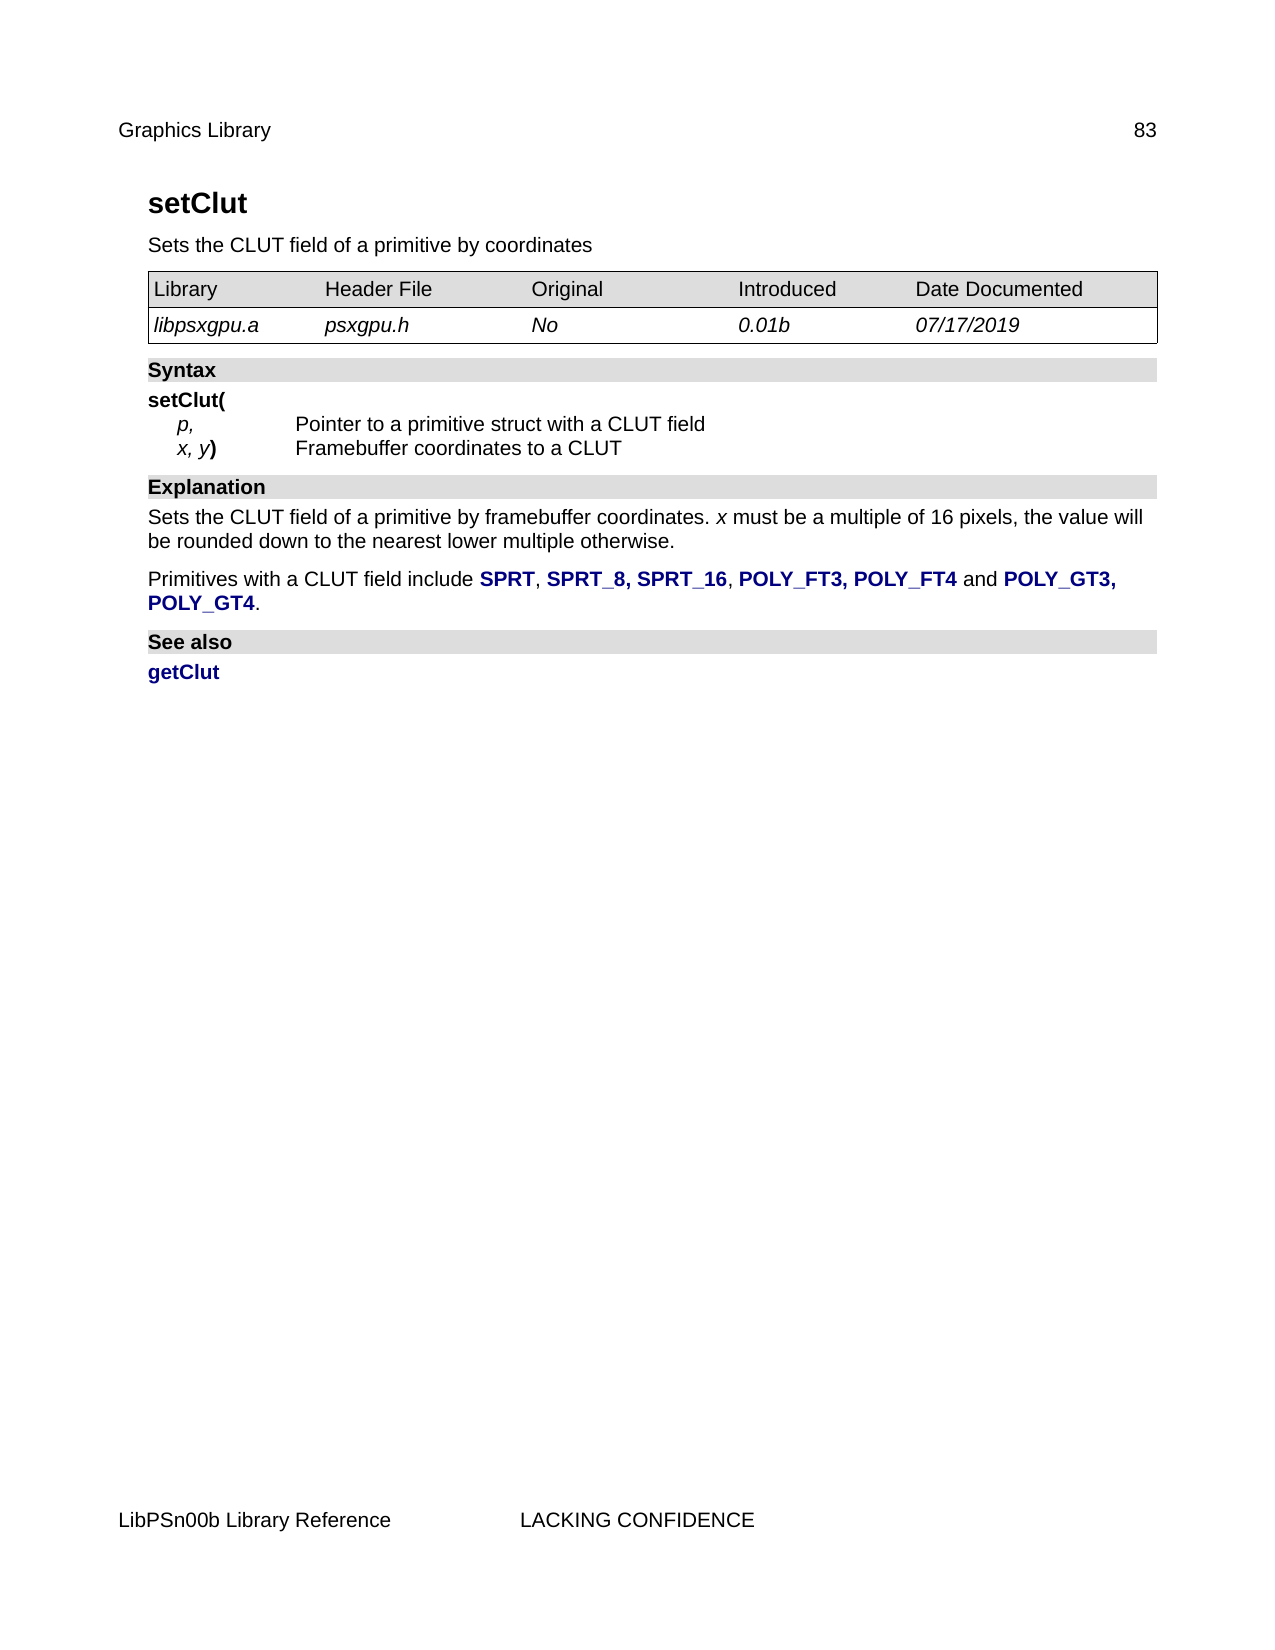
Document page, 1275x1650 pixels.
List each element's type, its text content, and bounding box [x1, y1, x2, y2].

text Sets the CLUT field of a primitive by coordinates [148, 232, 1157, 256]
text libpsxgpu.a psxgpu.h No 0.01b 07/17/2019 [149, 308, 1157, 343]
text Library Header File Original Introduced Date Documented [149, 272, 1157, 307]
text setClut( [148, 388, 1157, 412]
subtitle See also [148, 630, 1157, 654]
text Sets the CLUT field of a primitive by framebuffer coordinates. x must be a multiple of 16 pixels, the value will be rounded down to the nearest lower multiple otherwise. [148, 504, 1157, 552]
subtitle Syntax [148, 358, 1157, 382]
text getClut [148, 660, 1157, 684]
text x, y) Framebuffer coordinates to a CLUT [148, 436, 1157, 460]
subtitle Explanation [148, 475, 1157, 499]
subtitle setClut [148, 186, 1157, 220]
text Primitives with a CLUT field include SPRT, SPRT_8, SPRT_16, POLY_FT3, POLY_FT4 and POLY_GT3, POLY_GT4. [148, 567, 1157, 615]
text p, Pointer to a primitive struct with a CLUT field [148, 412, 1157, 436]
